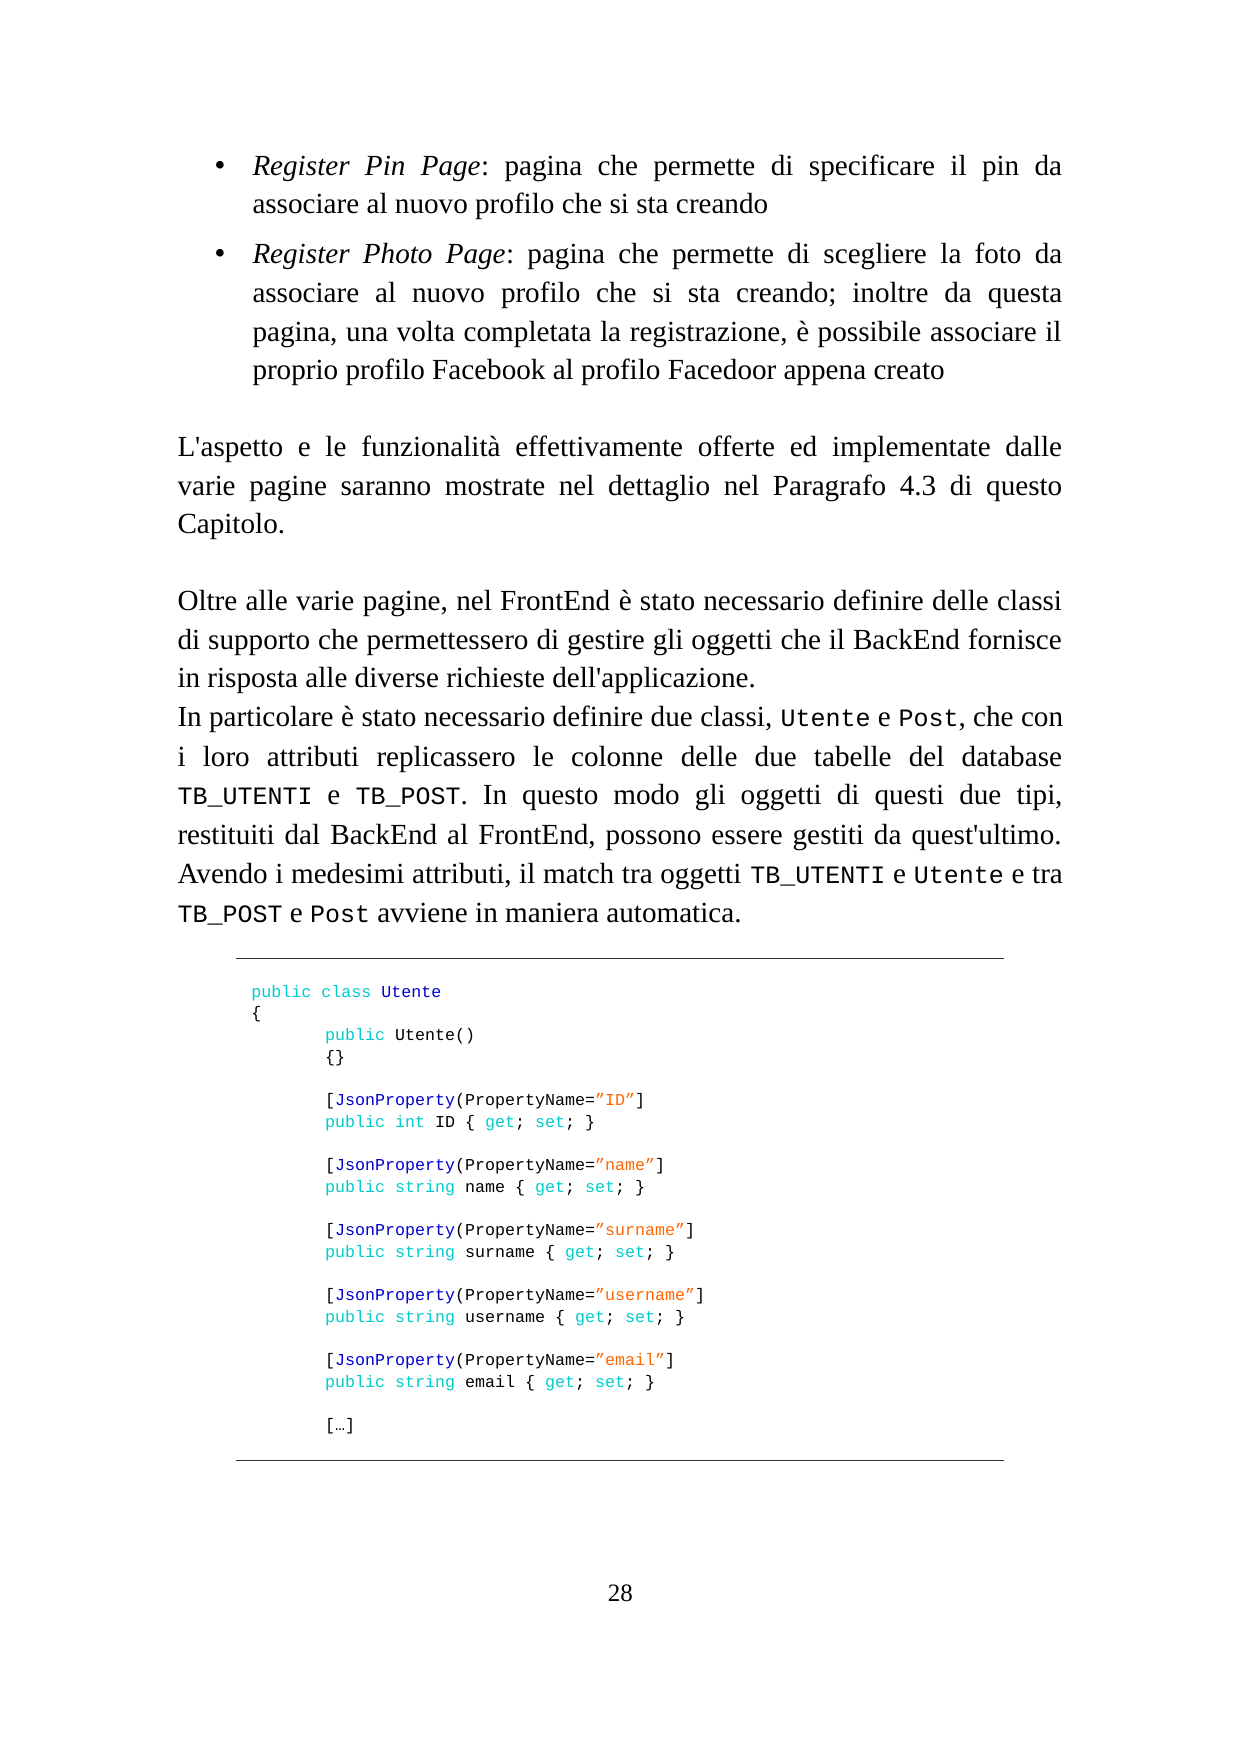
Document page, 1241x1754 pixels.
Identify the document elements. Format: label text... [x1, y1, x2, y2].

text In particolare è stato necessario definire due classi, Utente e Post, che con i loro attributi replicassero le colonne delle due tabelle del database TB_UTENTI e TB_POST. In questo modo gli oggetti di questi due tipi, restituiti dal BackEnd al FrontEnd, possono essere gestiti da quest'ultimo. Avendo i medesimi attributi, il match tra oggetti TB_UTENTI e Utente e tra TB_POST e Post avviene in maniera automatica. [177, 699, 1063, 930]
text {} [177, 1048, 1063, 1067]
text [JsonProperty(PropertyName=”name”] [177, 1156, 1063, 1175]
text public string email { get; set; } [177, 1373, 1063, 1392]
text public int ID { get; set; } [177, 1113, 1063, 1132]
text [JsonProperty(PropertyName=”surname”] [177, 1221, 1063, 1240]
text public string surname { get; set; } [177, 1243, 1063, 1262]
text public class Utente [177, 983, 1063, 1002]
text [JsonProperty(PropertyName=”email”] [177, 1351, 1063, 1370]
text Oltre alle varie pagine, nel FrontEnd è stato necessario definire delle classi di supporto che permettessero di gestire gli oggetti che il BackEnd fornisce in risposta alle diverse richieste dell'applicazione. [177, 583, 1063, 694]
list Register Pin Page: pagina che permette di specificare il pin da associare al nuovo profilo che si sta creando [215, 148, 1063, 220]
text { [177, 1005, 1063, 1024]
text public string name { get; set; } [177, 1178, 1063, 1197]
list Register Photo Page: pagina che permette di scegliere la foto da associare al nuovo profilo che si sta creando; inoltre da questa pagina, una volta completata la registrazione, è possibile associare il proprio profilo Facebook al profilo Facedoor appena creato [215, 237, 1063, 386]
text public string username { get; set; } [177, 1308, 1063, 1327]
text [JsonProperty(PropertyName=”ID”] [177, 1091, 1063, 1110]
text [JsonProperty(PropertyName=”username”] [177, 1286, 1063, 1305]
text L'aspetto e le funzionalità effettivamente offerte ed implementate dalle varie pagine saranno mostrate nel dettaglio nel Paragrafo 4.3 di questo Capitolo. [177, 429, 1063, 540]
text […] [177, 1416, 1063, 1435]
text public Utente() [177, 1026, 1063, 1045]
